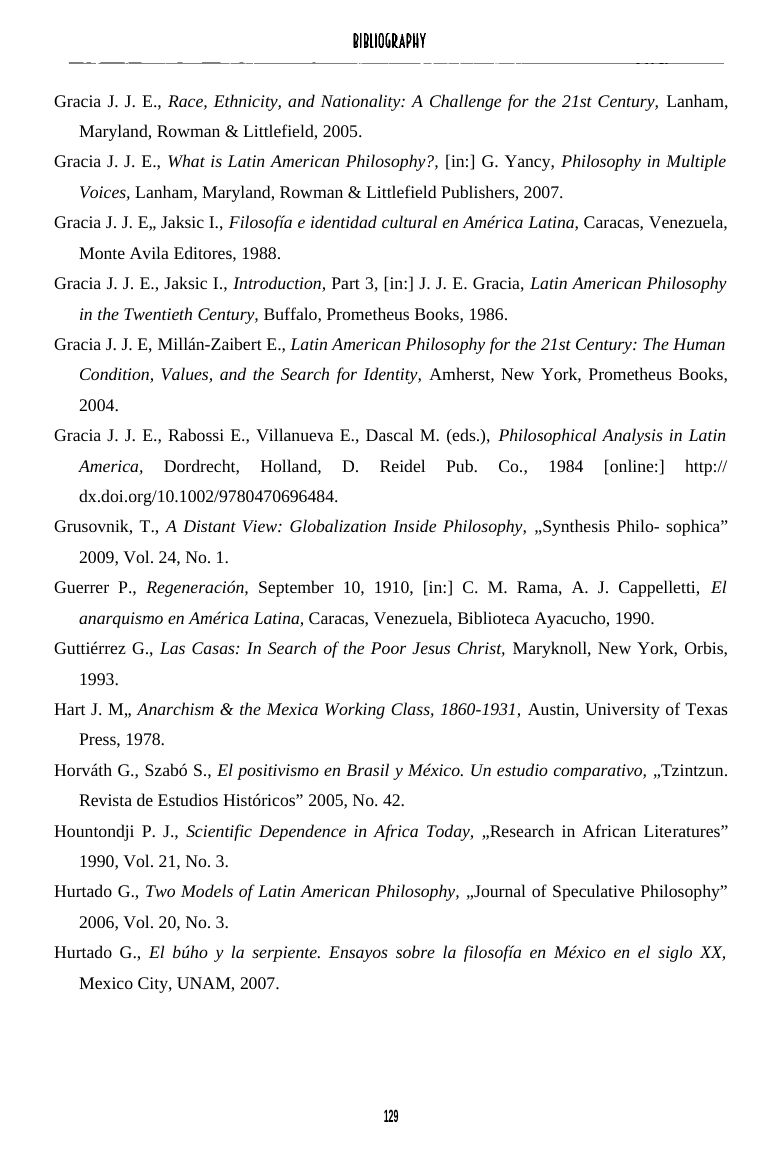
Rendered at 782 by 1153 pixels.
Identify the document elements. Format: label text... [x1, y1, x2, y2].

text Gracia J. J. E., What is Latin American Philosophy?, [in:] G. Yancy, Philosophy in Multiple Voices, Lanham, Maryland, Rowman & Littlefield Publishers, 2007. [54, 151, 728, 202]
text Gracia J. J. E., Race, Ethnicity, and Nationality: A Challenge for the 21st Century, Lanham, Maryland, Rowman & Littlefield, 2005. [54, 91, 728, 141]
text Hountondji P. J., Scientific Dependence in Africa Today, „Research in African Lite­ratures” 1990, Vol. 21, No. 3. [54, 821, 728, 871]
text Guerrer P., Regeneración, September 10, 1910, [in:] C. M. Rama, A. J. Cappelletti, El anarquismo en América Latina, Caracas, Venezuela, Biblioteca Ayacucho, 1990. [54, 577, 728, 628]
text Gracia J. J. E., Jaksic I., Introduction, Part 3, [in:] J. J. E. Gracia, Latin American Philosophy in the Twentieth Century, Buffalo, Prometheus Books, 1986. [54, 273, 728, 324]
text Gracia J. J. E, Millán-Zaibert E., Latin American Philosophy for the 21st Century: The Human Condition, Values, and the Search for Identity, Amherst, New York, Prometheus Books, 2004. [54, 334, 728, 415]
text 129 [54, 1106, 728, 1126]
text Gracia J. J. E„ Jaksic I., Filosofía e identidad cultural en América Latina, Caracas, Venezuela, Monte Avila Editores, 1988. [54, 212, 728, 263]
text Gracia J. J. E., Rabossi E., Villanueva E., Dascal M. (eds.), Philosophical Analysis in Latin America, Dordrecht, Holland, D. Reidel Pub. Co., 1984 [online:] http:// dx.doi.org/10.1002/9780470696484. [54, 425, 728, 506]
picture [68, 33, 724, 64]
text Hart J. M„ Anarchism & the Mexica Working Class, 1860-1931, Austin, University of Texas Press, 1978. [54, 699, 728, 749]
text Horváth G., Szabó S., El positivismo en Brasil y México. Un estudio comparativo, „Tzintzun. Revista de Estudios Históricos” 2005, No. 42. [54, 760, 728, 810]
text Hurtado G., El búho y la serpiente. Ensayos sobre la filosofía en México en el siglo XX, Mexico City, UNAM, 2007. [54, 942, 728, 993]
text Guttiérrez G., Las Casas: In Search of the Poor Jesus Christ, Maryknoll, New York, Orbis, 1993. [54, 638, 728, 689]
text Grusovnik, T., A Distant View: Globalization Inside Philosophy, „Synthesis Philo- sophica” 2009, Vol. 24, No. 1. [54, 516, 728, 567]
text Hurtado G., Two Models of Latin American Philosophy, „Journal of Speculative Philosophy” 2006, Vol. 20, No. 3. [54, 881, 728, 932]
